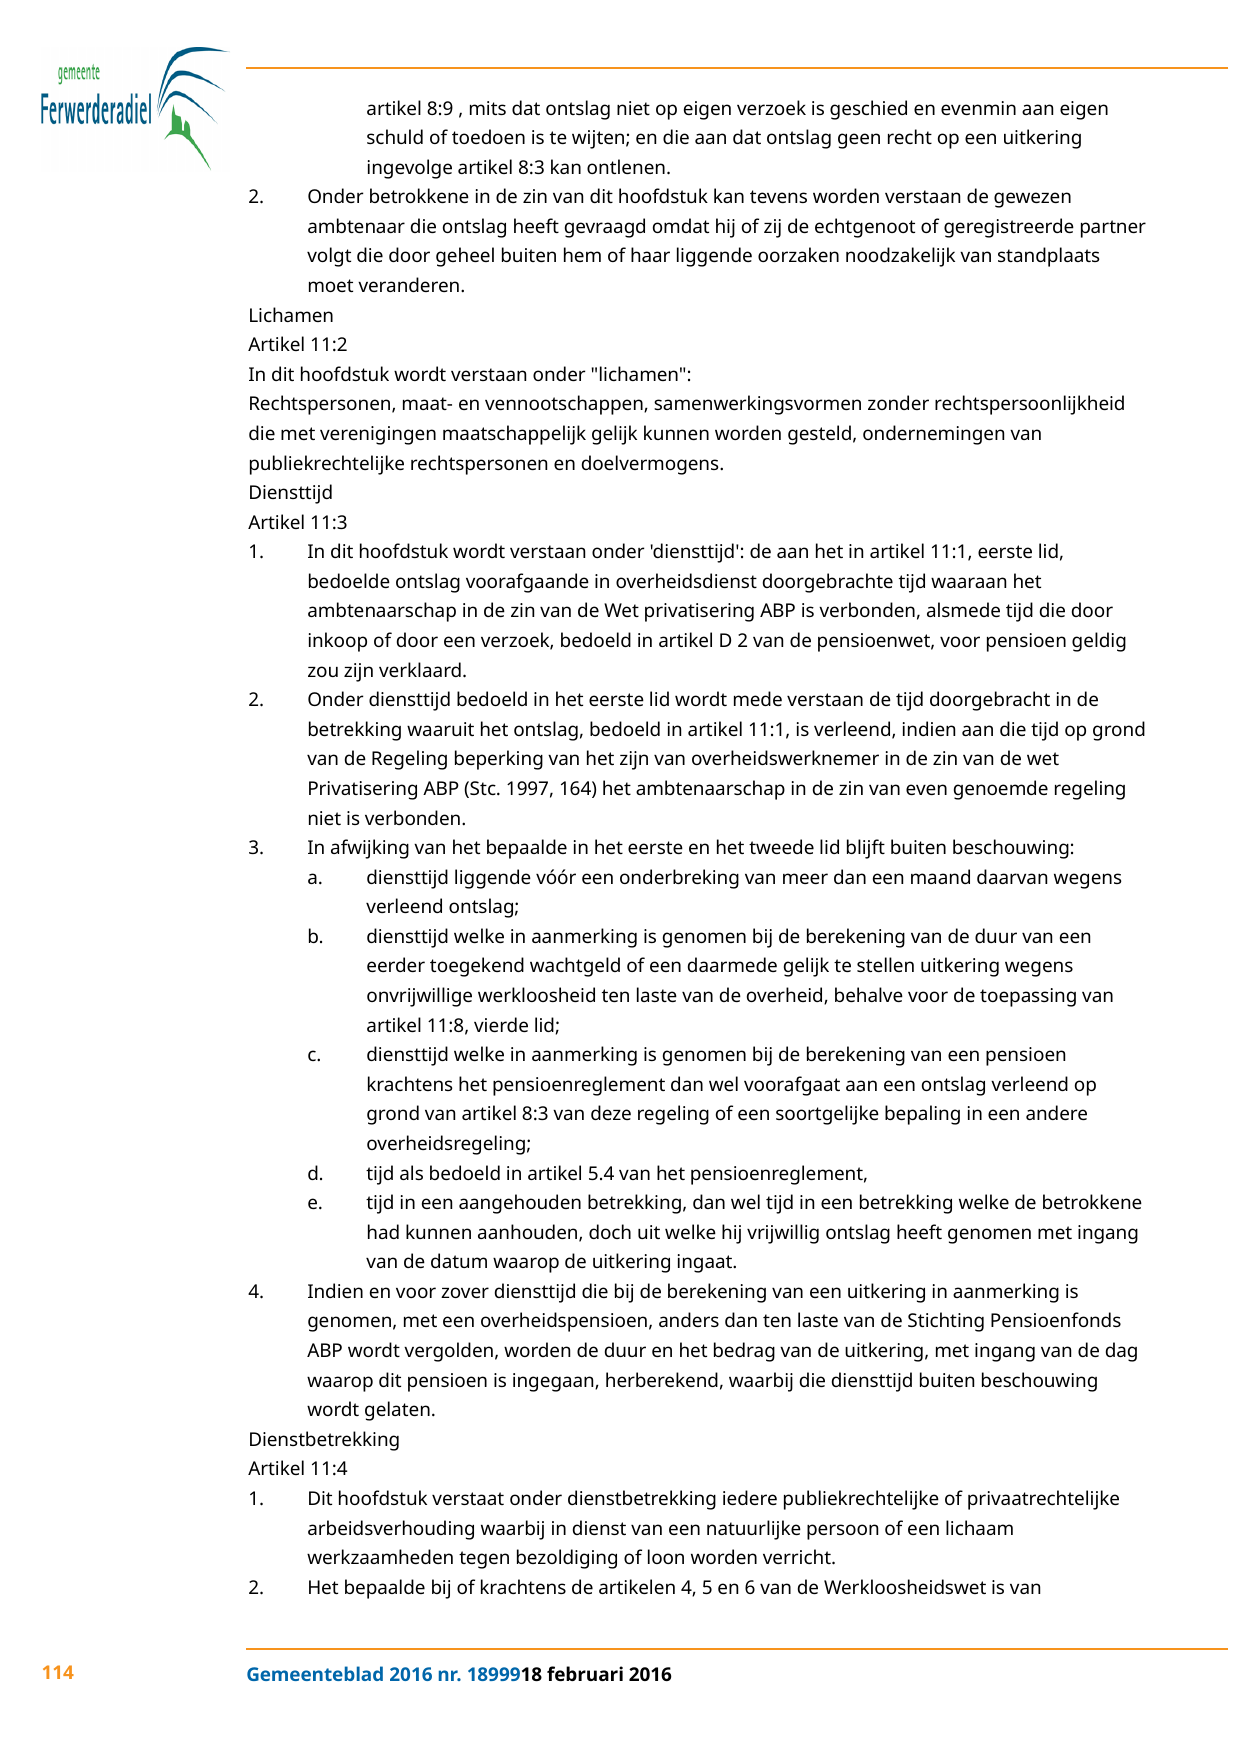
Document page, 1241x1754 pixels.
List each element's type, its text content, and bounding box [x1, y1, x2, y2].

text Artikel 11:3 [248, 509, 1152, 535]
text Diensttijd [248, 479, 1152, 505]
list In dit hoofdstuk wordt verstaan onder 'diensttijd': de aan het in artikel 11:1, eerste lid, bedoelde ontslag voorafgaande in overheidsdienst doorgebrachte tijd waaraan het ambtenaarschap in de zin van de Wet privatisering ABP is verbonden, alsmede tijd die door inkoop of door een verzoek, bedoeld in artikel D 2 van de pensioenwet, voor pensioen geldig zou zijn verklaard. [248, 538, 1152, 683]
list diensttijd liggende vóór een onderbreking van meer dan een maand daarvan wegens verleend ontslag; [307, 864, 1152, 919]
text Artikel 11:4 [248, 1456, 1152, 1481]
list diensttijd welke in aanmerking is genomen bij de berekening van de duur van een eerder toegekend wachtgeld of een daarmede gelijk te stellen uitkering wegens onvrijwillige werkloosheid ten laste van de overheid, behalve voor de toepassing van artikel 11:8, vierde lid; [307, 923, 1152, 1038]
picture [41, 47, 231, 172]
list tijd als bedoeld in artikel 5.4 van het pensioenreglement, [307, 1160, 1152, 1186]
list artikel 8:9 , mits dat ontslag niet op eigen verzoek is geschied en evenmin aan eigen schuld of toedoen is te wijten; en die aan dat ontslag geen recht op een uitkering ingevolge artikel 8:3 kan ontlenen. [307, 95, 1152, 180]
list tijd in een aangehouden betrekking, dan wel tijd in een betrekking welke de betrokkene had kunnen aanhouden, doch uit welke hij vrijwillig ontslag heeft genomen met ingang van de datum waarop de uitkering ingaat. [307, 1189, 1152, 1274]
text Lichamen [248, 302, 1152, 328]
list Onder betrokkene in de zin van dit hoofdstuk kan tevens worden verstaan de gewezen ambtenaar die ontslag heeft gevraagd omdat hij of zij de echtgenoot of geregistreerde partner volgt die door geheel buiten hem of haar liggende oorzaken noodzakelijk van standplaats moet veranderen. [248, 183, 1152, 298]
text Dienstbetrekking [248, 1426, 1152, 1452]
text Rechtspersonen, maat- en vennootschappen, samenwerkingsvormen zonder rechtspersoonlijkheid die met verenigingen maatschappelijk gelijk kunnen worden gesteld, ondernemingen van publiekrechtelijke rechtspersonen en doelvermogens. [248, 391, 1152, 476]
list Indien en voor zover diensttijd die bij de berekening van een uitkering in aanmerking is genomen, met een overheidspensioen, anders dan ten laste van de Stichting Pensioenfonds ABP wordt vergolden, worden de duur en het bedrag van de uitkering, met ingang van de dag waarop dit pensioen is ingegaan, herberekend, waarbij die diensttijd buiten beschouwing wordt gelaten. [248, 1278, 1152, 1422]
text Artikel 11:2 [248, 331, 1152, 357]
list In afwijking van het bepaalde in het eerste en het tweede lid blijft buiten beschouwing: [248, 834, 1152, 860]
list Onder diensttijd bedoeld in het eerste lid wordt mede verstaan de tijd doorgebracht in de betrekking waaruit het ontslag, bedoeld in artikel 11:1, is verleend, indien aan die tijd op grond van de Regeling beperking van het zijn van overheidswerknemer in de zin van de wet Privatisering ABP (Stc. 1997, 164) het ambtenaarschap in de zin van even genoemde regeling niet is verbonden. [248, 686, 1152, 831]
list diensttijd welke in aanmerking is genomen bij de berekening van een pensioen krachtens het pensioenreglement dan wel voorafgaat aan een ontslag verleend op grond van artikel 8:3 van deze regeling of een soortgelijke bepaling in een andere overheidsregeling; [307, 1041, 1152, 1156]
list Het bepaalde bij of krachtens de artikelen 4, 5 en 6 van de Werkloosheidswet is van [248, 1574, 1152, 1600]
list Dit hoofdstuk verstaat onder dienstbetrekking iedere publiekrechtelijke of privaatrechtelijke arbeidsverhouding waarbij in dienst van een natuurlijke persoon of een lichaam werkzaamheden tegen bezoldiging of loon worden verricht. [248, 1485, 1152, 1570]
text In dit hoofdstuk wordt verstaan onder "lichamen": [248, 361, 1152, 387]
